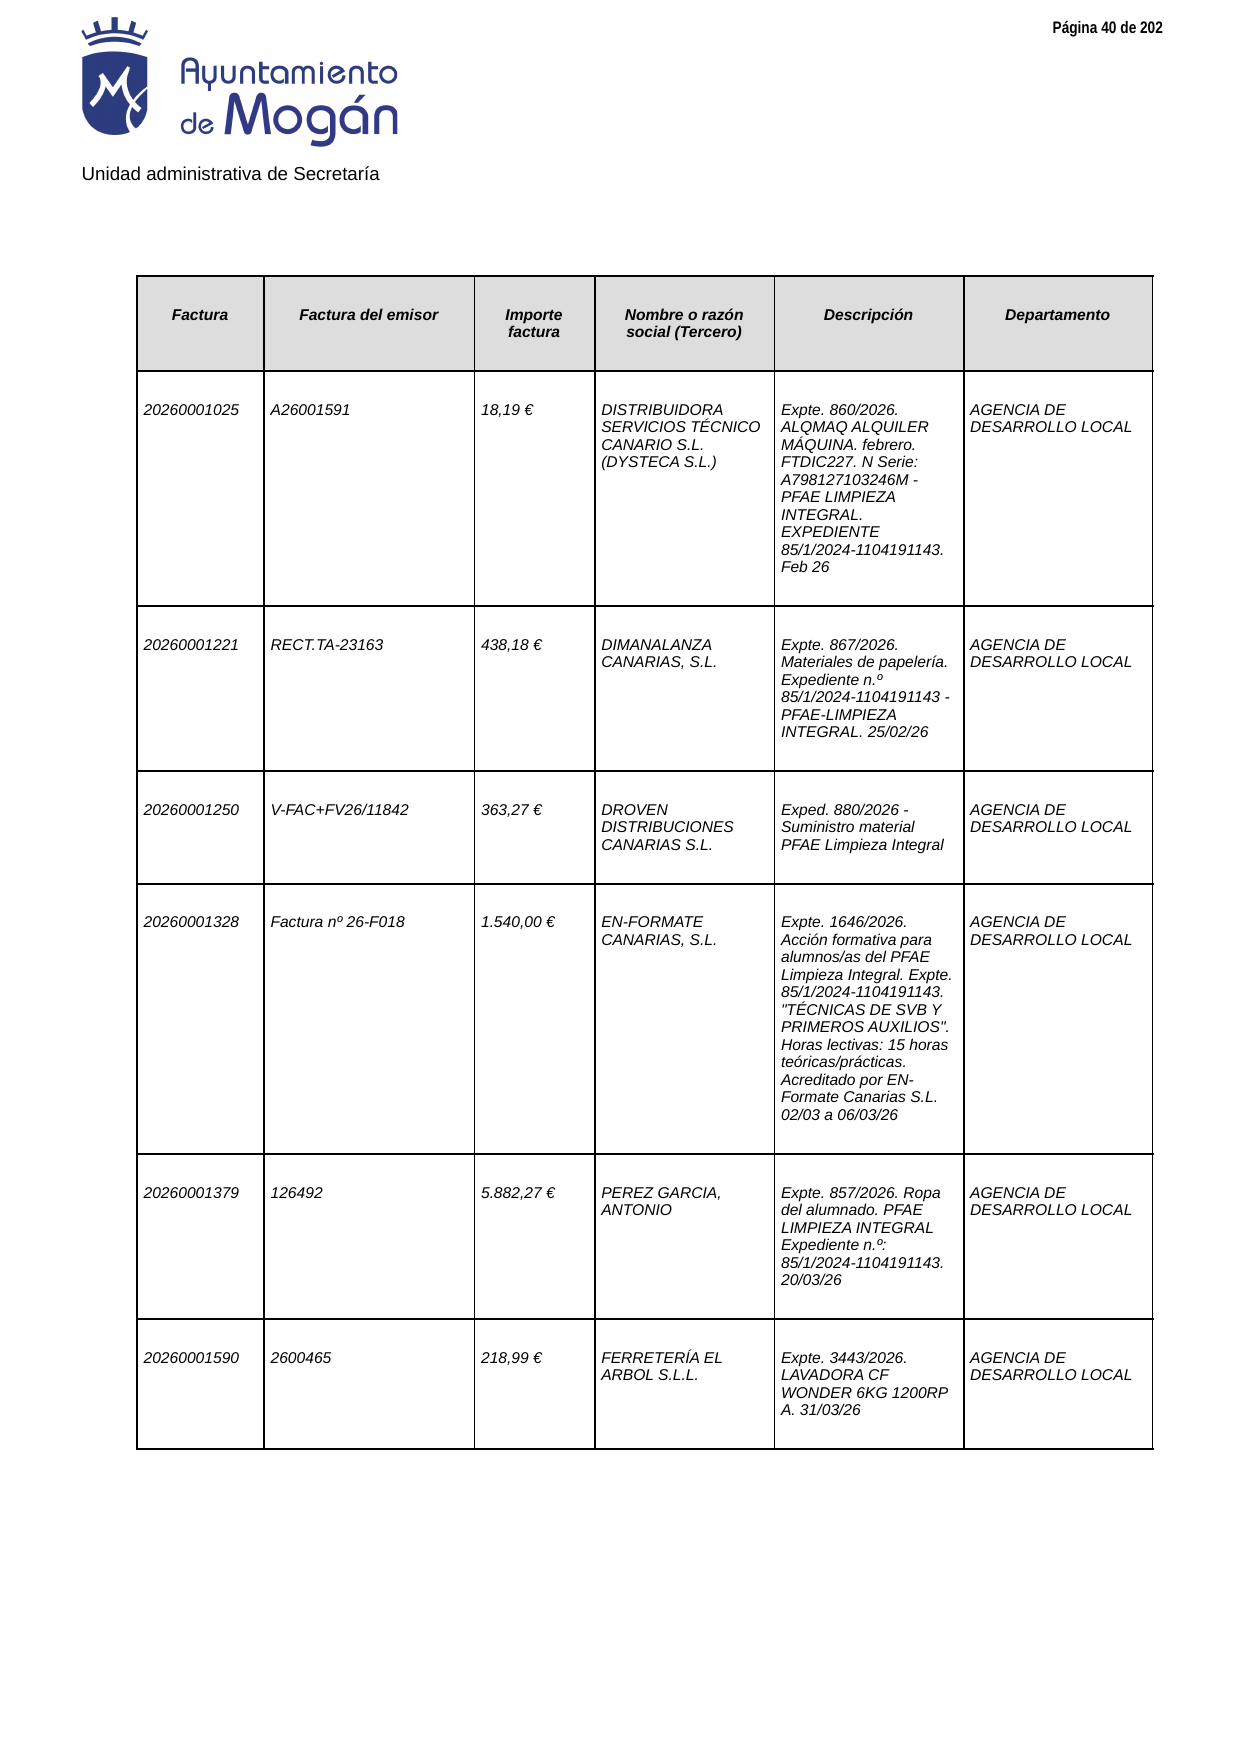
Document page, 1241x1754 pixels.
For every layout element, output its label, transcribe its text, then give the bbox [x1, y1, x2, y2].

table_cell 5.882,27 € [475, 1155, 594, 1318]
table_cell 20260001250 [138, 772, 263, 883]
table_cell 2600465 [265, 1320, 474, 1448]
table_cell 218,99 € [475, 1320, 594, 1448]
table_header Importe factura [475, 277, 594, 370]
table_cell V-FAC+FV26/11842 [265, 772, 474, 883]
table_cell Exped. 880/2026 - Suministro material PFAE Limpieza Integral [775, 772, 963, 883]
table_cell DIMANALANZA CANARIAS, S.L. [596, 607, 774, 770]
table_cell Expte. 857/2026. Ropa del alumnado. PFAE LIMPIEZA INTEGRAL Expediente n.º: 85/1/2024-1104191143. 20/03/26 [775, 1155, 963, 1318]
table_cell Factura nº 26-F018 [265, 885, 474, 1153]
table_cell 18,19 € [475, 372, 594, 605]
table_header Factura del emisor [265, 277, 474, 370]
table_cell AGENCIA DE DESARROLLO LOCAL [965, 607, 1152, 770]
table_cell AGENCIA DE DESARROLLO LOCAL [965, 772, 1152, 883]
table_cell EN-FORMATE CANARIAS, S.L. [596, 885, 774, 1153]
table_cell Expte. 3443/2026. LAVADORA CF WONDER 6KG 1200RP A. 31/03/26 [775, 1320, 963, 1448]
table_cell 438,18 € [475, 607, 594, 770]
table_cell AGENCIA DE DESARROLLO LOCAL [965, 1320, 1152, 1448]
table_cell 20260001379 [138, 1155, 263, 1318]
table_cell DROVEN DISTRIBUCIONES CANARIAS S.L. [596, 772, 774, 883]
table_header Nombre o razón social (Tercero) [596, 277, 774, 370]
table_cell Expte. 867/2026. Materiales de papelería. Expediente n.º 85/1/2024-1104191143 - PFAE-LIMPIEZA INTEGRAL. 25/02/26 [775, 607, 963, 770]
table_cell AGENCIA DE DESARROLLO LOCAL [965, 885, 1152, 1153]
table_cell A26001591 [265, 372, 474, 605]
picture [81, 17, 398, 153]
table_cell Expte. 860/2026. ALQMAQ ALQUILER MÁQUINA. febrero. FTDIC227. N Serie: A798127103246M - PFAE LIMPIEZA INTEGRAL. EXPEDIENTE 85/1/2024-1104191143. Feb 26 [775, 372, 963, 605]
table_cell 126492 [265, 1155, 474, 1318]
table_cell 1.540,00 € [475, 885, 594, 1153]
table_cell AGENCIA DE DESARROLLO LOCAL [965, 1155, 1152, 1318]
table_cell 363,27 € [475, 772, 594, 883]
table_cell PEREZ GARCIA, ANTONIO [596, 1155, 774, 1318]
table_cell FERRETERÍA EL ARBOL S.L.L. [596, 1320, 774, 1448]
table_cell 20260001328 [138, 885, 263, 1153]
table_cell 20260001025 [138, 372, 263, 605]
table_cell RECT.TA-23163 [265, 607, 474, 770]
table_cell DISTRIBUIDORA SERVICIOS TÉCNICO CANARIO S.L. (DYSTECA S.L.) [596, 372, 774, 605]
table_header Descripción [775, 277, 963, 370]
table_cell AGENCIA DE DESARROLLO LOCAL [965, 372, 1152, 605]
table_cell 20260001590 [138, 1320, 263, 1448]
table_cell Expte. 1646/2026. Acción formativa para alumnos/as del PFAE Limpieza Integral. Expte. 85/1/2024-1104191143. "TÉCNICAS DE SVB Y PRIMEROS AUXILIOS". Horas lectivas: 15 horas teóricas/prácticas. Acreditado por EN-Formate Canarias S.L. 02/03 a 06/03/26 [775, 885, 963, 1153]
table_header Factura [138, 277, 263, 370]
table_cell 20260001221 [138, 607, 263, 770]
table_header Departamento [965, 277, 1152, 370]
